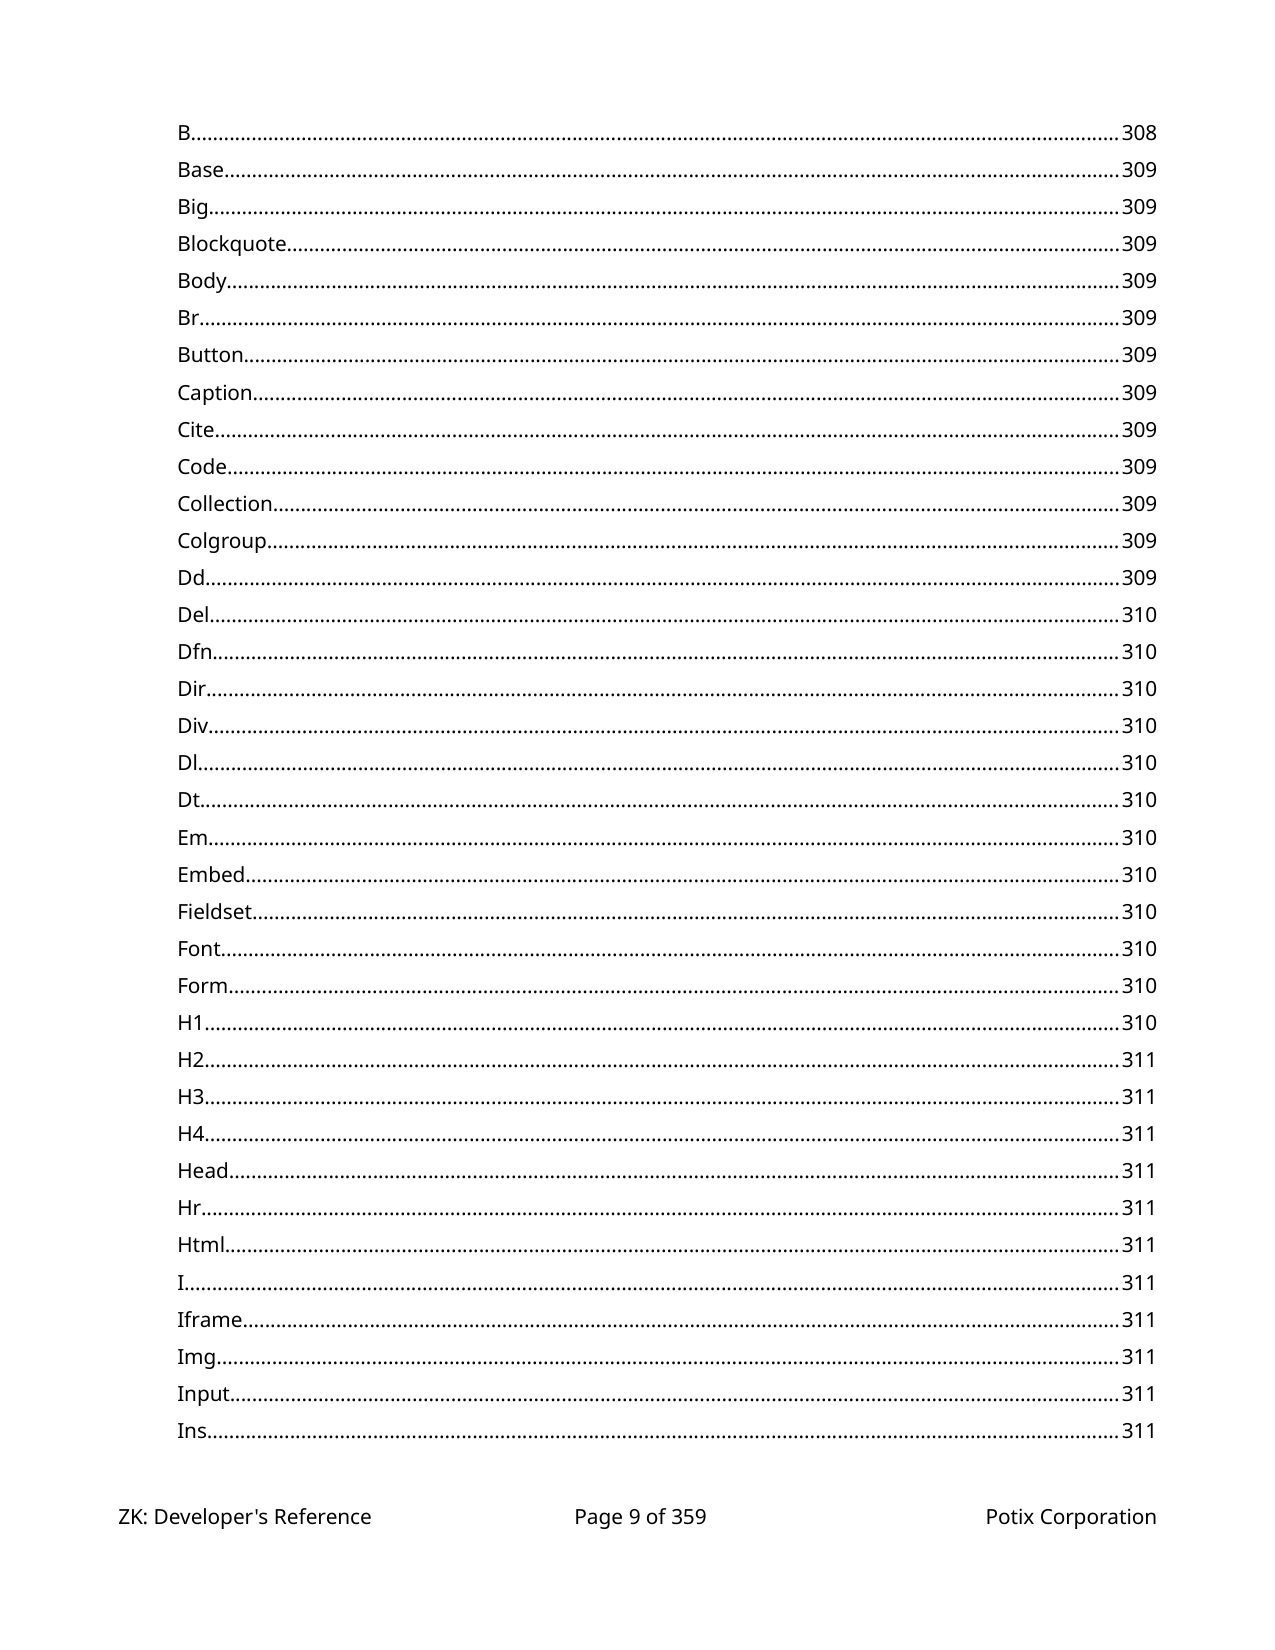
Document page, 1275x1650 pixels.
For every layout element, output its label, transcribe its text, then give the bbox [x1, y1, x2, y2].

text Dd 309 [177, 563, 1157, 591]
text Base 309 [177, 155, 1157, 183]
text Del 310 [177, 600, 1157, 628]
text Form 310 [177, 971, 1157, 999]
text Big 309 [177, 192, 1157, 221]
text H1 310 [177, 1008, 1157, 1036]
text H2 311 [177, 1045, 1157, 1073]
text Dl 310 [177, 748, 1157, 777]
text Collection 309 [177, 489, 1157, 517]
text Iframe 311 [177, 1305, 1157, 1333]
text Font 310 [177, 934, 1157, 962]
text Dt 310 [177, 786, 1157, 814]
text H4 311 [177, 1119, 1157, 1148]
text Ins 311 [177, 1416, 1157, 1444]
text Hr 311 [177, 1193, 1157, 1222]
text Caption 309 [177, 378, 1157, 406]
text I 311 [177, 1268, 1157, 1296]
text Dfn 310 [177, 637, 1157, 666]
text Blockquote 309 [177, 229, 1157, 258]
text Div 310 [177, 711, 1157, 740]
text Dir 310 [177, 674, 1157, 703]
text Cite 309 [177, 415, 1157, 443]
text Code 309 [177, 452, 1157, 480]
text Colgroup 309 [177, 526, 1157, 554]
text Br 309 [177, 303, 1157, 332]
text B 308 [177, 118, 1157, 146]
text Em 310 [177, 823, 1157, 851]
text Img 311 [177, 1342, 1157, 1370]
text Html 311 [177, 1231, 1157, 1259]
text Button 309 [177, 341, 1157, 369]
text Fieldset 310 [177, 897, 1157, 925]
text Body 309 [177, 266, 1157, 295]
text Head 311 [177, 1156, 1157, 1185]
text Input 311 [177, 1379, 1157, 1407]
text Embed 310 [177, 860, 1157, 888]
text H3 311 [177, 1082, 1157, 1111]
